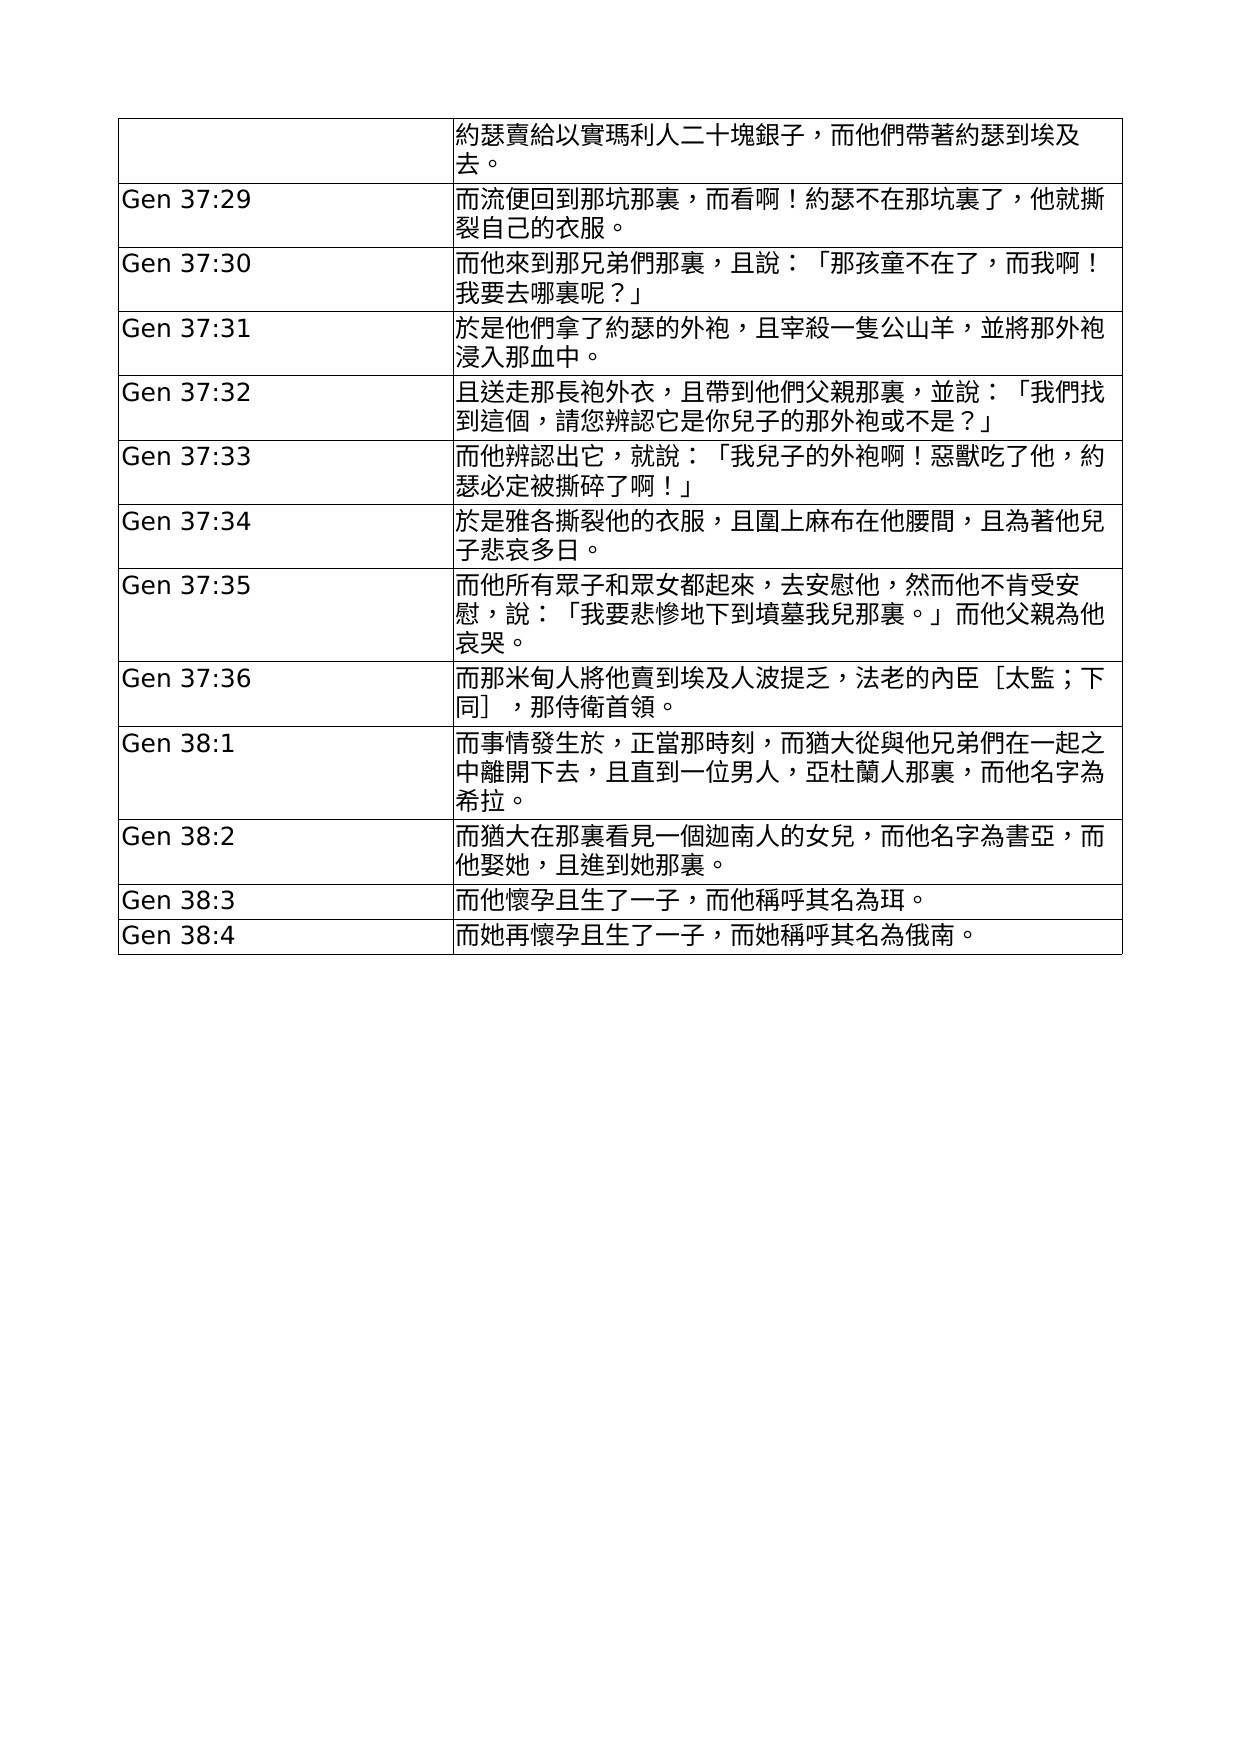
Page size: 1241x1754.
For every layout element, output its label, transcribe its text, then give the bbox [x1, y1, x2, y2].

table_cell 而事情發生於，正當那時刻，而猶大從與他兄弟們在一起之中離開下去，且直到一位男人，亞杜蘭人那裏，而他名字為希拉。 [454, 727, 1122, 819]
table_cell Gen 37:32 [119, 376, 453, 439]
table_cell 而他所有眾子和眾女都起來，去安慰他，然而他不肯受安慰，說：「我要悲慘地下到墳墓我兒那裏。」而他父親為他哀哭。 [454, 569, 1122, 661]
table_cell Gen 37:29 [119, 184, 453, 247]
table_cell Gen 37:36 [119, 662, 453, 726]
table_cell Gen 37:34 [119, 505, 453, 568]
table_cell 於是他們拿了約瑟的外袍，且宰殺一隻公山羊，並將那外袍浸入那血中。 [454, 312, 1122, 375]
table_cell 約瑟賣給以實瑪利人二十塊銀子，而他們帶著約瑟到埃及去。 [454, 119, 1122, 182]
table_cell Gen 37:33 [119, 441, 453, 504]
table_cell 於是雅各撕裂他的衣服，且圍上麻布在他腰間，且為著他兒子悲哀多日。 [454, 505, 1122, 568]
table_cell Gen 37:31 [119, 312, 453, 375]
table_cell Gen 37:30 [119, 248, 453, 311]
table_cell Gen 38:1 [119, 727, 453, 819]
table_cell 而他來到那兄弟們那裏，且說：「那孩童不在了，而我啊！我要去哪裏呢？」 [454, 248, 1122, 311]
table_cell 而猶大在那裏看見一個迦南人的女兒，而他名字為書亞，而他娶她，且進到她那裏。 [454, 820, 1122, 883]
table_cell 且送走那長袍外衣，且帶到他們父親那裏，並說：「我們找到這個，請您辨認它是你兒子的那外袍或不是？」 [454, 376, 1122, 439]
table_cell [119, 119, 453, 182]
table_cell 而他懷孕且生了一子，而他稱呼其名為珥。 [454, 885, 1122, 918]
table_cell 而她再懷孕且生了一子，而她稱呼其名為俄南。 [454, 920, 1122, 954]
table_cell Gen 38:3 [119, 885, 453, 918]
table_cell 而那米甸人將他賣到埃及人波提乏，法老的內臣［太監；下同］，那侍衛首領。 [454, 662, 1122, 726]
table_cell 而流便回到那坑那裏，而看啊！約瑟不在那坑裏了，他就撕裂自己的衣服。 [454, 184, 1122, 247]
table_cell Gen 37:35 [119, 569, 453, 661]
table_cell Gen 38:4 [119, 920, 453, 954]
table_cell 而他辨認出它，就說：「我兒子的外袍啊！惡獸吃了他，約瑟必定被撕碎了啊！」 [454, 441, 1122, 504]
table_cell Gen 38:2 [119, 820, 453, 883]
